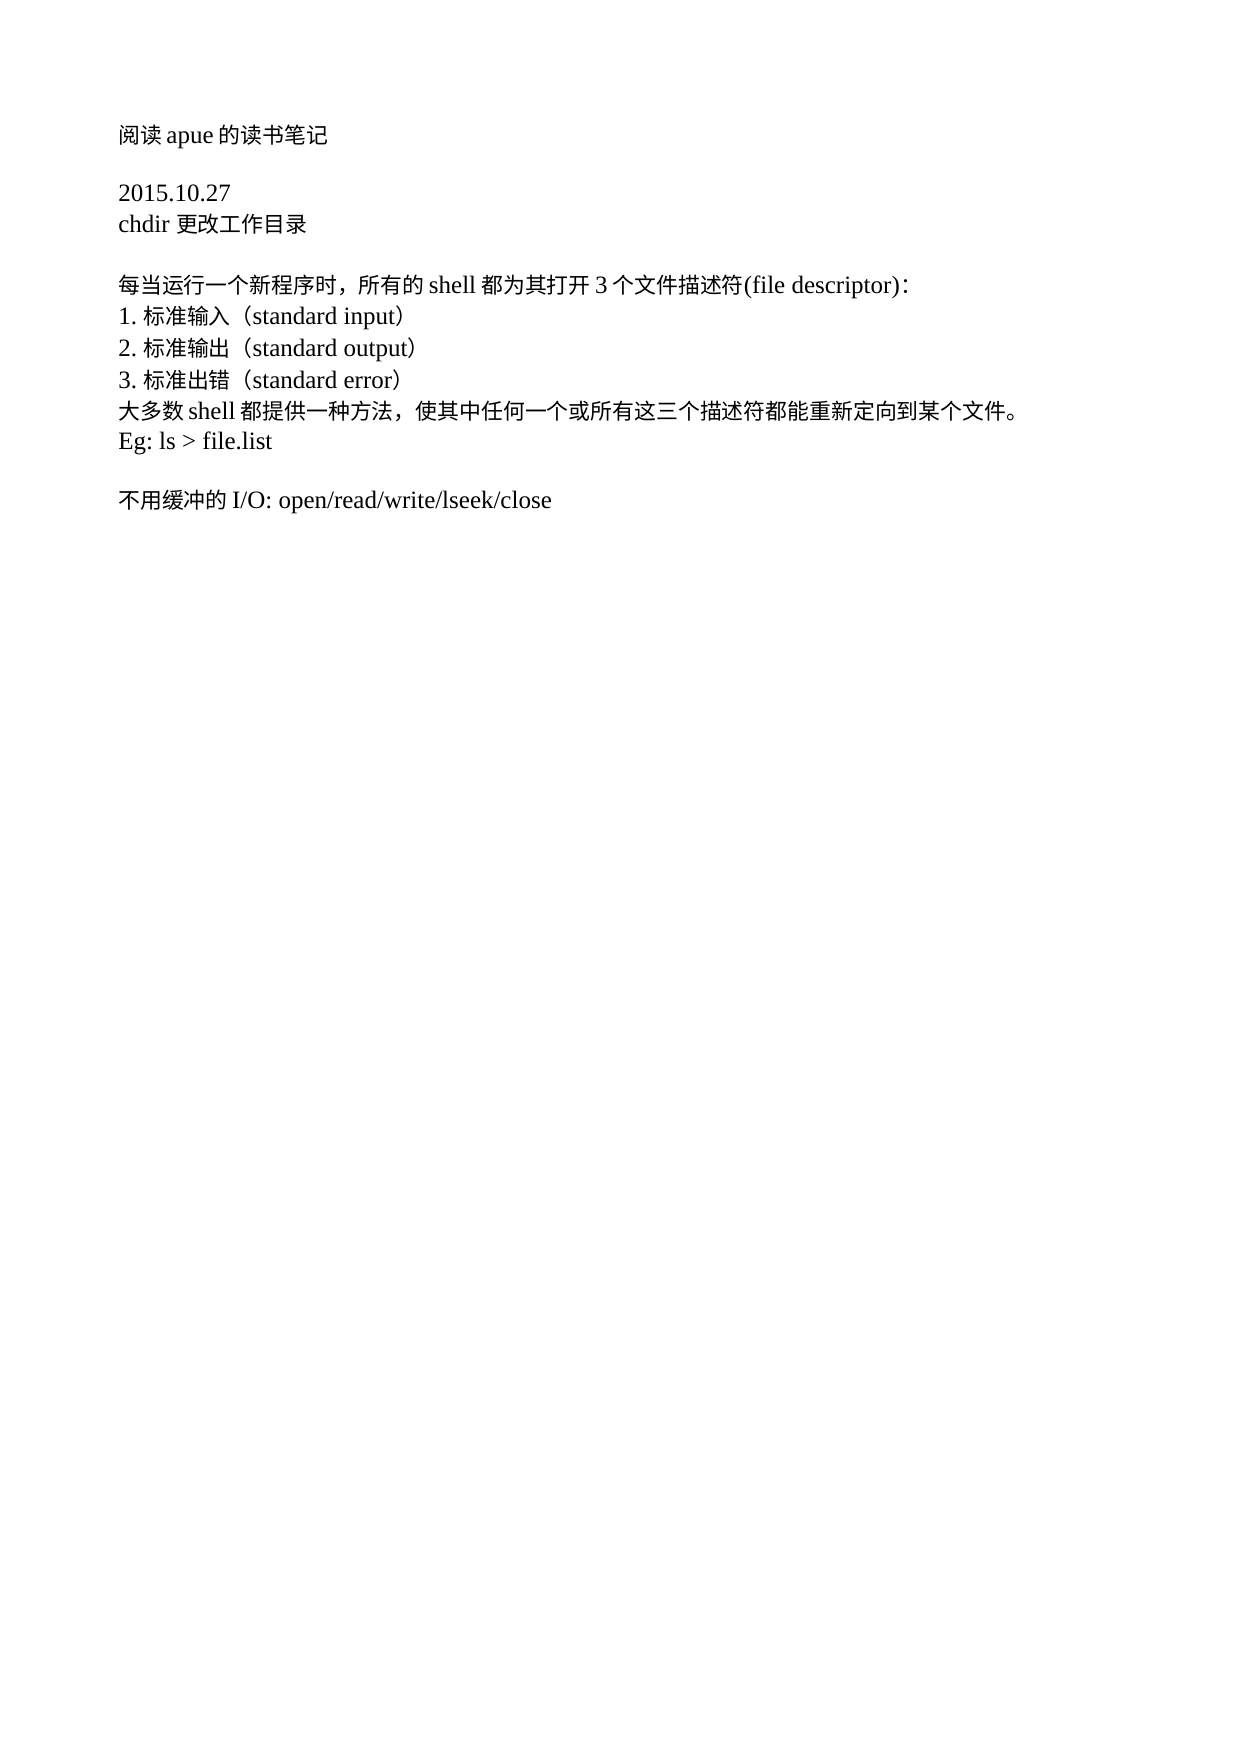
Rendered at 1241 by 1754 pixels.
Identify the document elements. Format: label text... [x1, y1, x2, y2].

text chdir 更改工作目录 [118, 207, 1122, 239]
text 3. 标准出错（standard error） [118, 363, 1122, 394]
text 不用缓冲的I/O: open/read/write/lseek/close [118, 483, 1122, 515]
text 每当运行一个新程序时，所有的shell都为其打开3个文件描述符(file descriptor)： [118, 268, 1122, 299]
text 阅读apue的读书笔记 [118, 118, 1122, 150]
text 1. 标准输入（standard input） [118, 299, 1122, 331]
text 大多数shell都提供一种方法，使其中任何一个或所有这三个描述符都能重新定向到某个文件。 [118, 394, 1122, 426]
text 2015.10.27 [118, 178, 1122, 207]
text 2. 标准输出（standard output） [118, 331, 1122, 363]
text Eg: ls > file.list [118, 426, 1122, 455]
